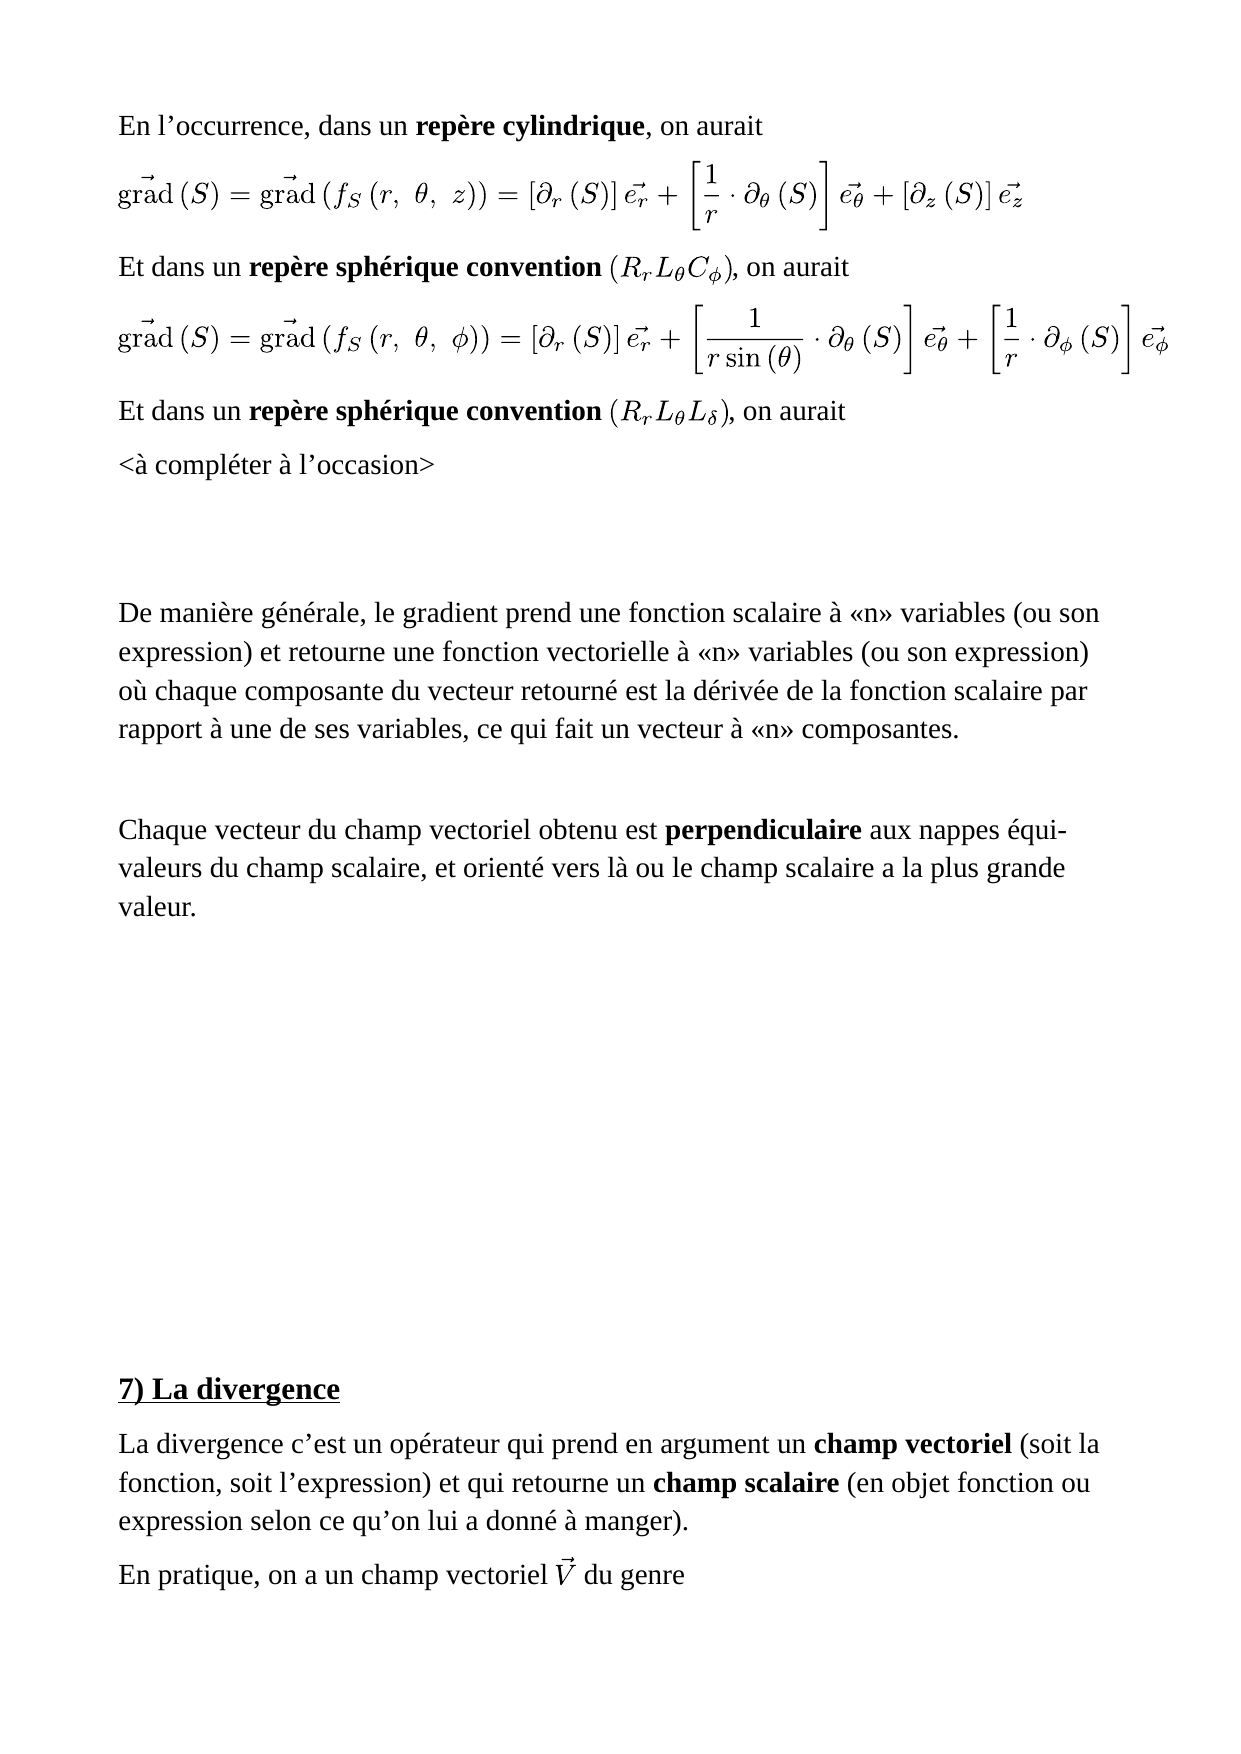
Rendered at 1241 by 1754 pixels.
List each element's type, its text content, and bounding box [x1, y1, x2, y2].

text La divergence c’est un opérateur qui prend en argument un champ vectoriel (soit la fonction, soit l’expression) et qui retourne un champ scalaire (en objet fonction ou expression selon ce qu’on lui a donné à manger). [118, 1426, 1122, 1537]
text Et dans un repère sphérique convention , on aurait [118, 249, 1122, 285]
text Chaque vecteur du champ vectoriel obtenu est perpendiculaire aux nappes équi-valeurs du champ scalaire, et orienté vers là ou le champ scalaire a la plus grande valeur. [118, 812, 1122, 923]
text En pratique, on a un champ vectoriel du genre [118, 1557, 1122, 1591]
text En l’occurrence, dans un repère cylindrique, on aurait [118, 108, 1122, 141]
text De manière générale, le gradient prend une fonction scalaire à «n» variables (ou son expression) et retourne une fonction vectorielle à «n» variables (ou son expression) où chaque composante du vecteur retourné est la dérivée de la fonction scalaire par rapport à une de ses variables, ce qui fait un vecteur à «n» composantes. [118, 596, 1122, 745]
text <à compléter à l’occasion> [118, 447, 1122, 481]
text Et dans un repère sphérique convention , on aurait [118, 393, 1122, 428]
text 7) La divergence [118, 1371, 1122, 1407]
